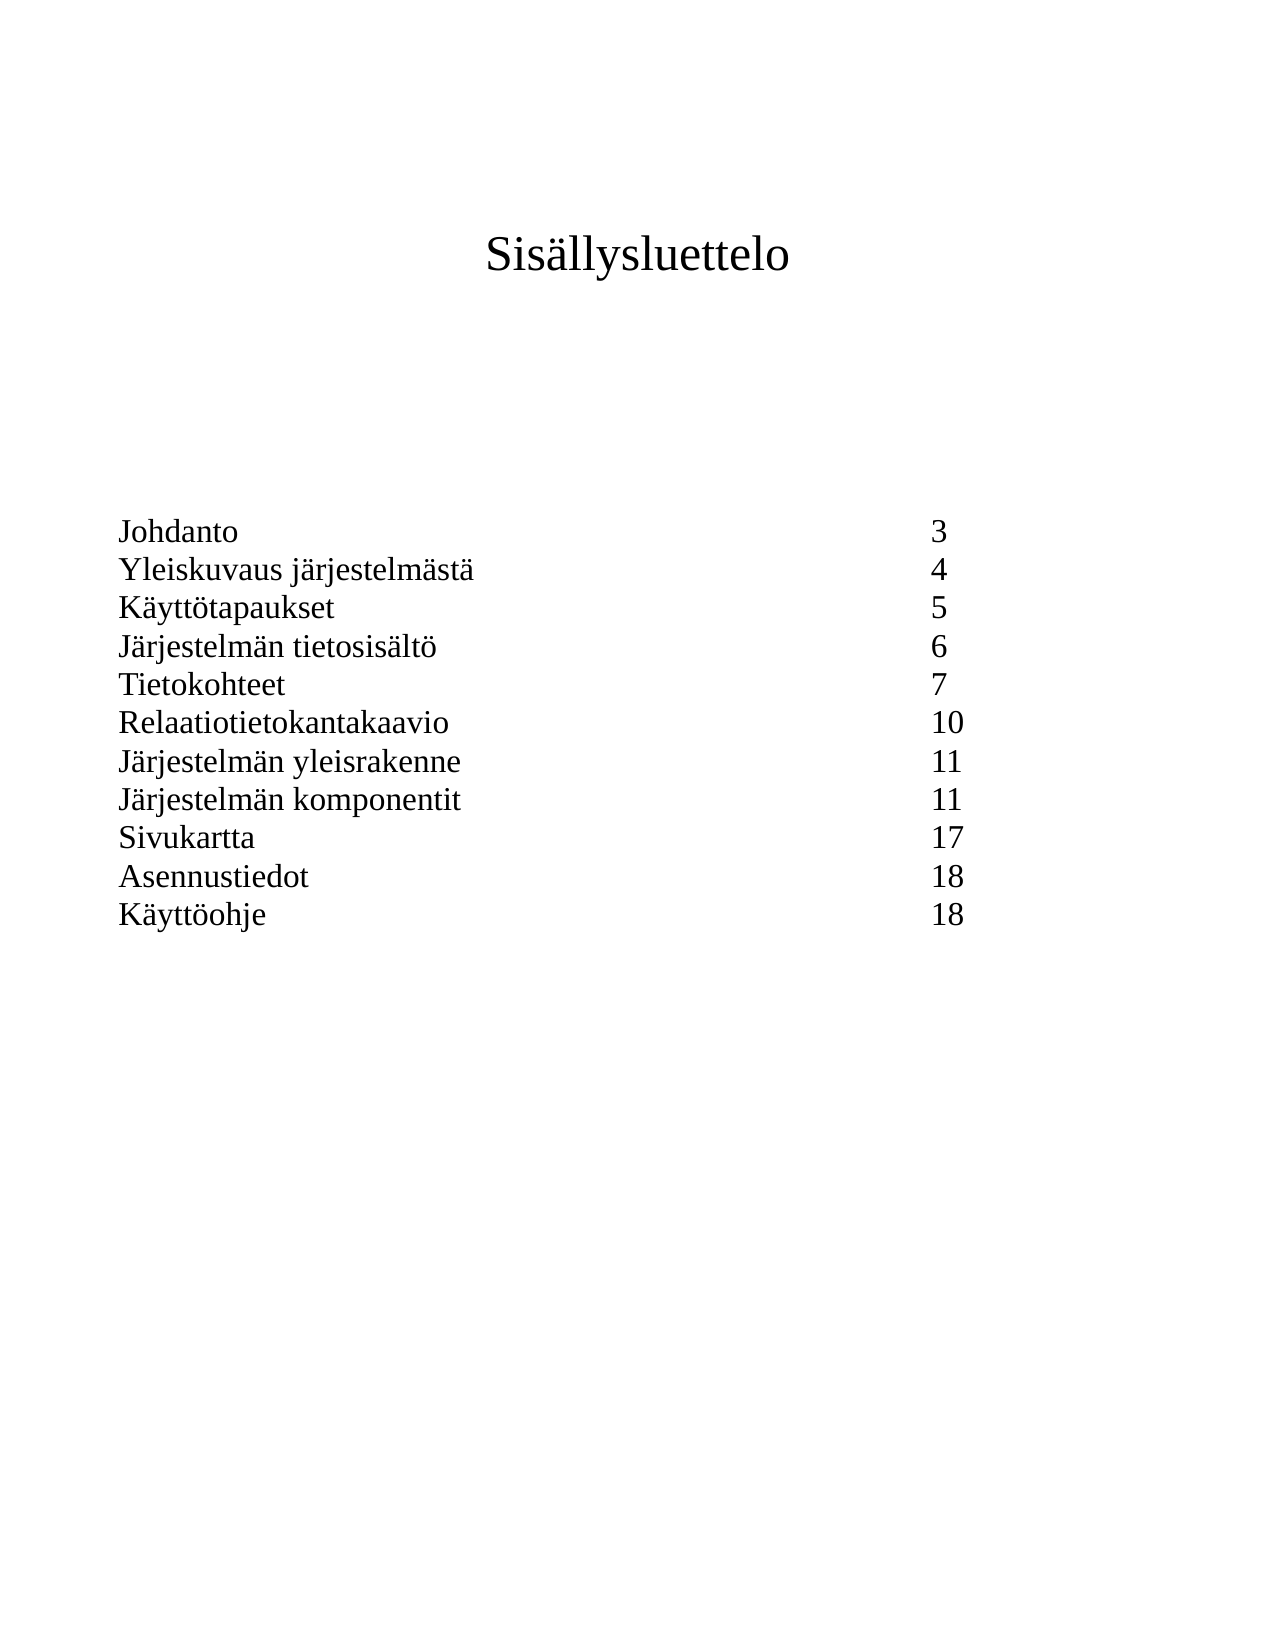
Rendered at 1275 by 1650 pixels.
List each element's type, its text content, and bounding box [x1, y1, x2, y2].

list Sivukartta 17 [118, 818, 1157, 856]
list Yleiskuvaus järjestelmästä 4 [118, 549, 1157, 588]
list Käyttöohje 18 [118, 894, 1157, 933]
list Järjestelmän tietosisältö 6 [118, 626, 1157, 664]
list Käyttötapaukset 5 [118, 588, 1157, 626]
list Johdanto 3 [118, 511, 1157, 549]
text Sisällysluettelo [118, 223, 1157, 281]
list Järjestelmän komponentit 11 [118, 779, 1157, 818]
list Asennustiedot 18 [118, 856, 1157, 894]
list Järjestelmän yleisrakenne 11 [118, 741, 1157, 779]
list Relaatiotietokantakaavio 10 [118, 703, 1157, 741]
list Tietokohteet 7 [118, 664, 1157, 703]
